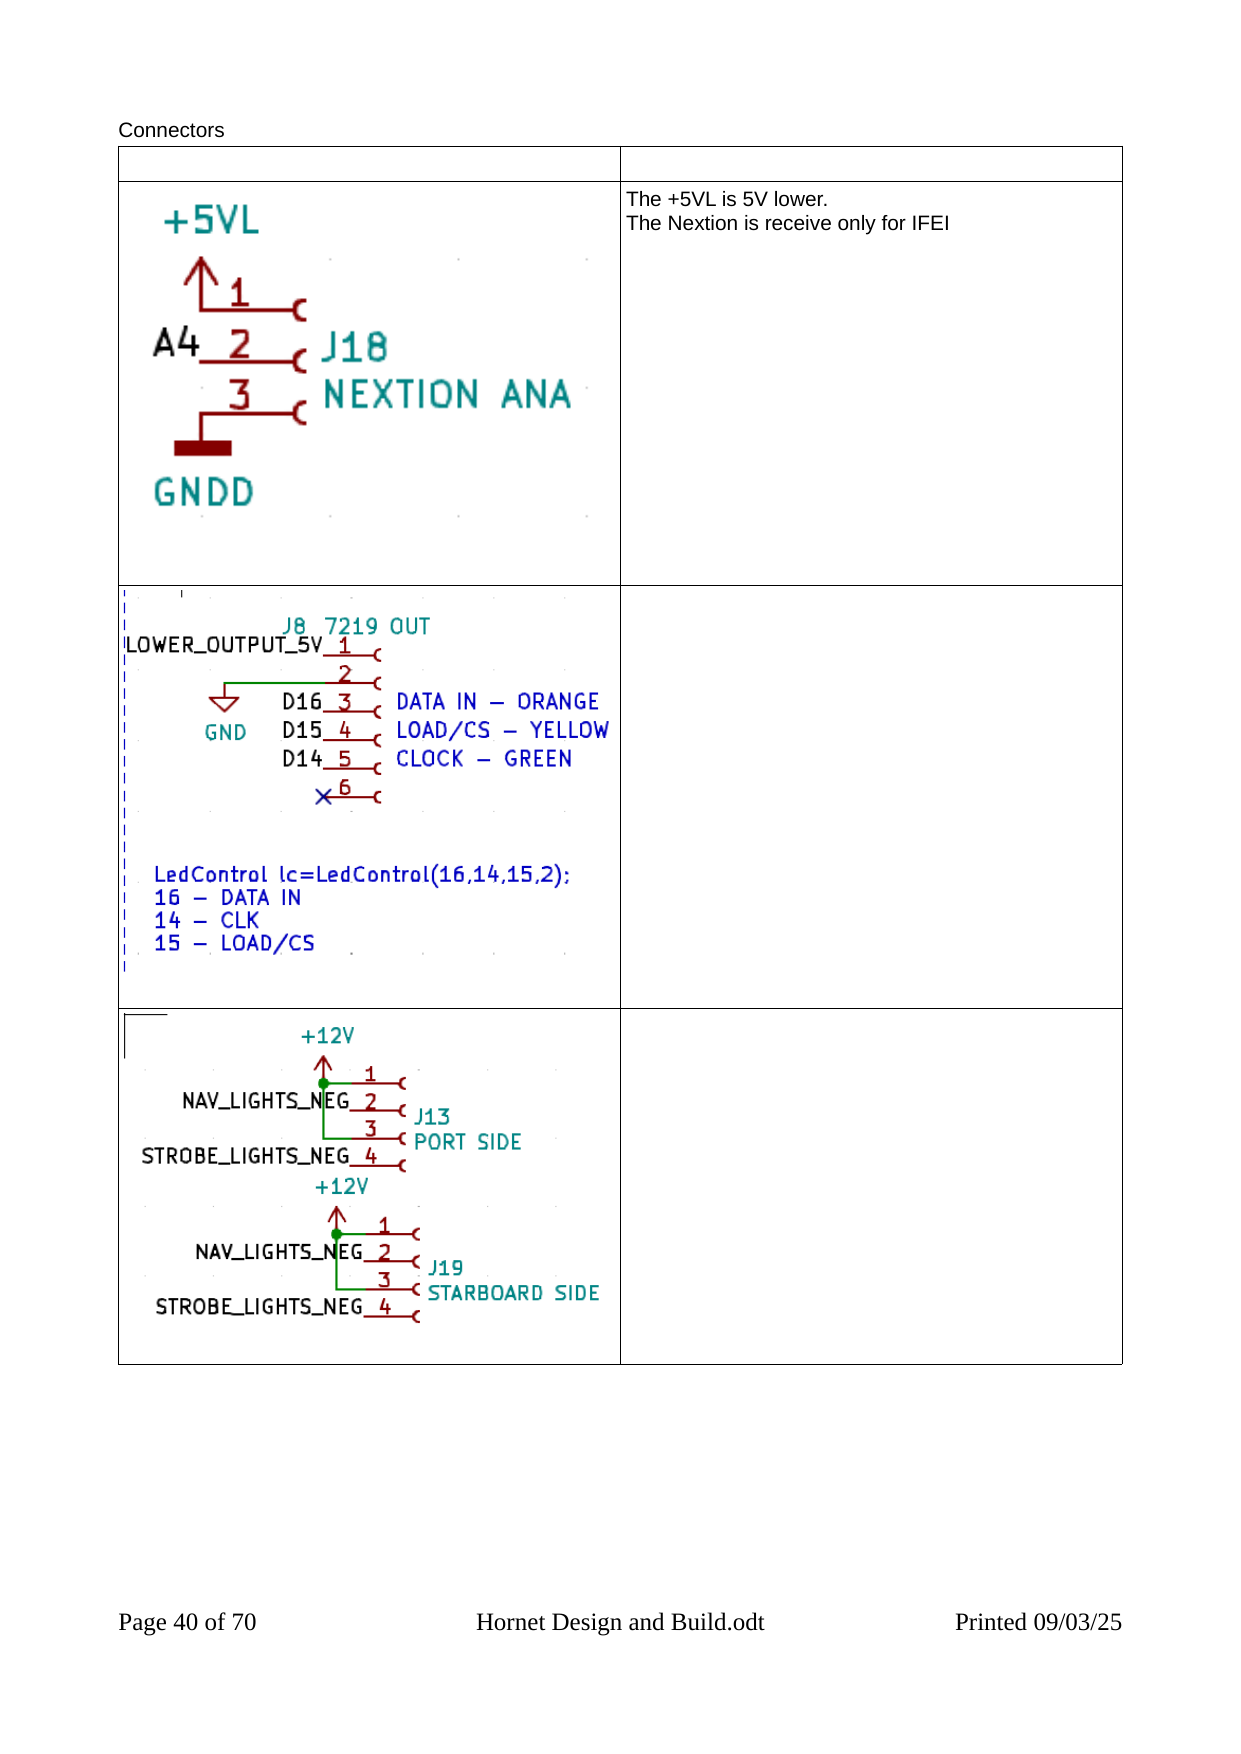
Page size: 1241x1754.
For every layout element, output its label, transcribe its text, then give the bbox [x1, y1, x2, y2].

picture [123, 187, 615, 556]
picture [123, 1013, 615, 1335]
picture [123, 590, 615, 978]
table_header [621, 147, 1122, 181]
table_header [119, 147, 620, 181]
table_cell [621, 1009, 1122, 1364]
table_cell The +5VL is 5V lower. The Nextion is receive only for IFEI [621, 182, 1122, 585]
table_cell [621, 586, 1122, 1008]
table_cell [119, 1009, 620, 1364]
table_cell [119, 182, 620, 585]
table_cell [119, 586, 620, 1008]
text Connectors [118, 118, 1122, 142]
